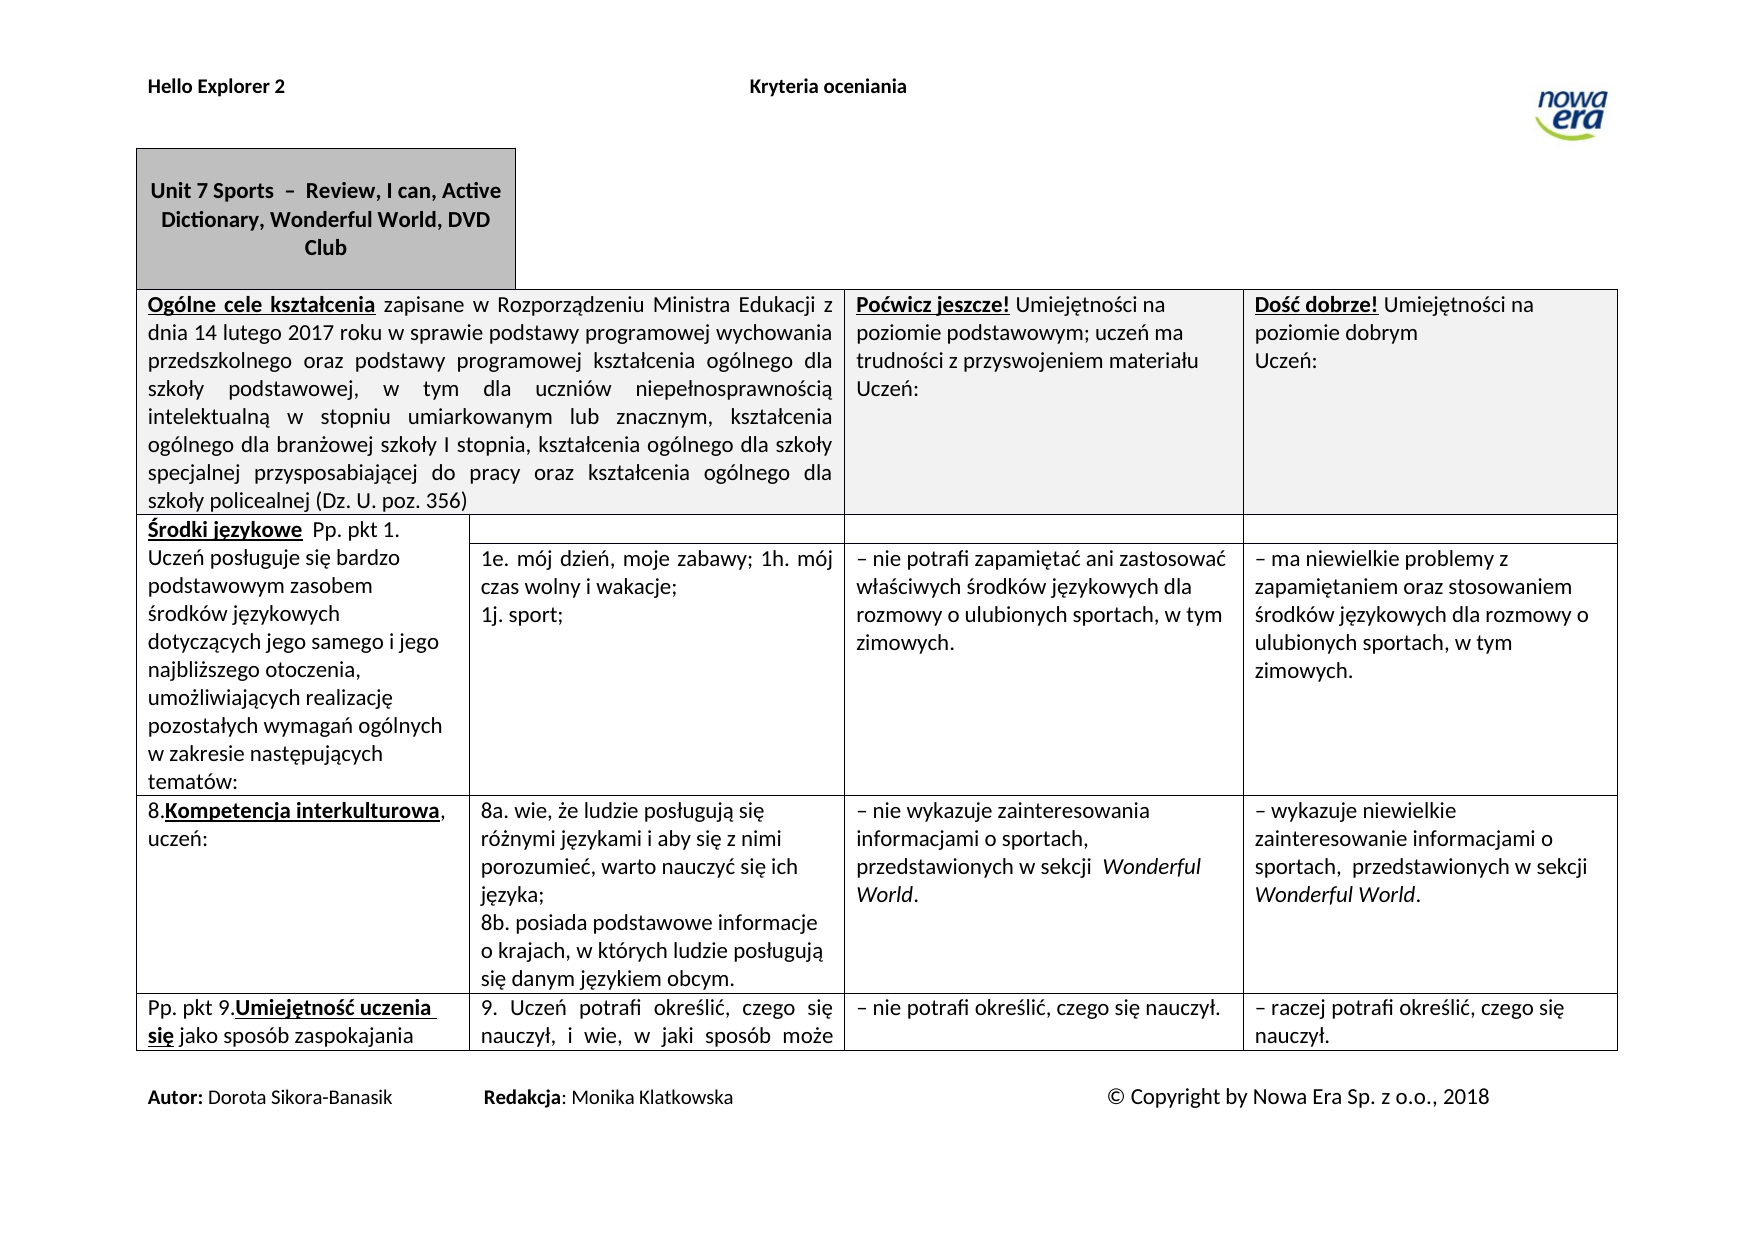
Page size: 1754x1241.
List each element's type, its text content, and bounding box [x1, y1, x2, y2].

table_cell – nie potrafi określić, czego się nauczył. [845, 994, 1243, 1049]
table_cell Poćwicz jeszcze! Umiejętności na poziomie podstawowym; uczeń ma trudności z przyswojeniem materiału Uczeń: [845, 290, 1243, 514]
table_cell 8.Kompetencja interkulturowa, uczeń: [137, 796, 469, 992]
table_cell [1244, 515, 1617, 543]
table_cell – raczej potrafi określić, czego się nauczył. [1244, 994, 1617, 1049]
table_cell [845, 515, 1243, 543]
table_cell Ogólne cele kształcenia zapisane w Rozporządzeniu Ministra Edukacji z dnia 14 lutego 2017 roku w sprawie podstawy programowej wychowania przedszkolnego oraz podstawy programowej kształcenia ogólnego dla szkoły podstawowej, w tym dla uczniów niepełnosprawnością intelektualną w stopniu umiarkowanym lub znacznym, kształcenia ogólnego dla branżowej szkoły I stopnia, kształcenia ogólnego dla szkoły specjalnej przysposabiającej do pracy oraz kształcenia ogólnego dla szkoły policealnej (Dz. U. poz. 356) [137, 290, 844, 514]
table_cell 8a. wie, że ludzie posługują się różnymi językami i aby się z nimi porozumieć, warto nauczyć się ich języka; 8b. posiada podstawowe informacje o krajach, w których ludzie posługują się danym językiem obcym. [470, 796, 844, 992]
table_cell Dość dobrze! Umiejętności na poziomie dobrym Uczeń: [1244, 290, 1617, 514]
picture [1526, 83, 1621, 148]
table_cell [470, 515, 844, 543]
table_cell 9. Uczeń potrafi określić, czego się nauczył, i wie, w jaki sposób może [470, 994, 844, 1049]
table_cell Pp. pkt 9.Umiejętność uczenia się jako sposób zaspokajania [137, 994, 469, 1049]
table_cell – nie potrafi zapamiętać ani zastosować właściwych środków językowych dla rozmowy o ulubionych sportach, w tym zimowych. [845, 544, 1243, 795]
table_cell – ma niewielkie problemy z zapamiętaniem oraz stosowaniem środków językowych dla rozmowy o ulubionych sportach, w tym zimowych. [1244, 544, 1617, 795]
table_cell – nie wykazuje zainteresowania informacjami o sportach, przedstawionych w sekcji Wonderful World. [845, 796, 1243, 992]
table_cell 1e. mój dzień, moje zabawy; 1h. mój czas wolny i wakacje; 1j. sport; [470, 544, 844, 795]
table_cell Środki językowe Pp. pkt 1. Uczeń posługuje się bardzo podstawowym zasobem środków językowych dotyczących jego samego i jego najbliższego otoczenia, umożliwiających realizację pozostałych wymagań ogólnych w zakresie następujących tematów: [137, 515, 469, 795]
table_cell – wykazuje niewielkie zainteresowanie informacjami o sportach, przedstawionych w sekcji Wonderful World. [1244, 796, 1617, 992]
table_cell Unit 7 Sports – Review, I can, Active Dictionary, Wonderful World, DVD Club [137, 149, 515, 289]
